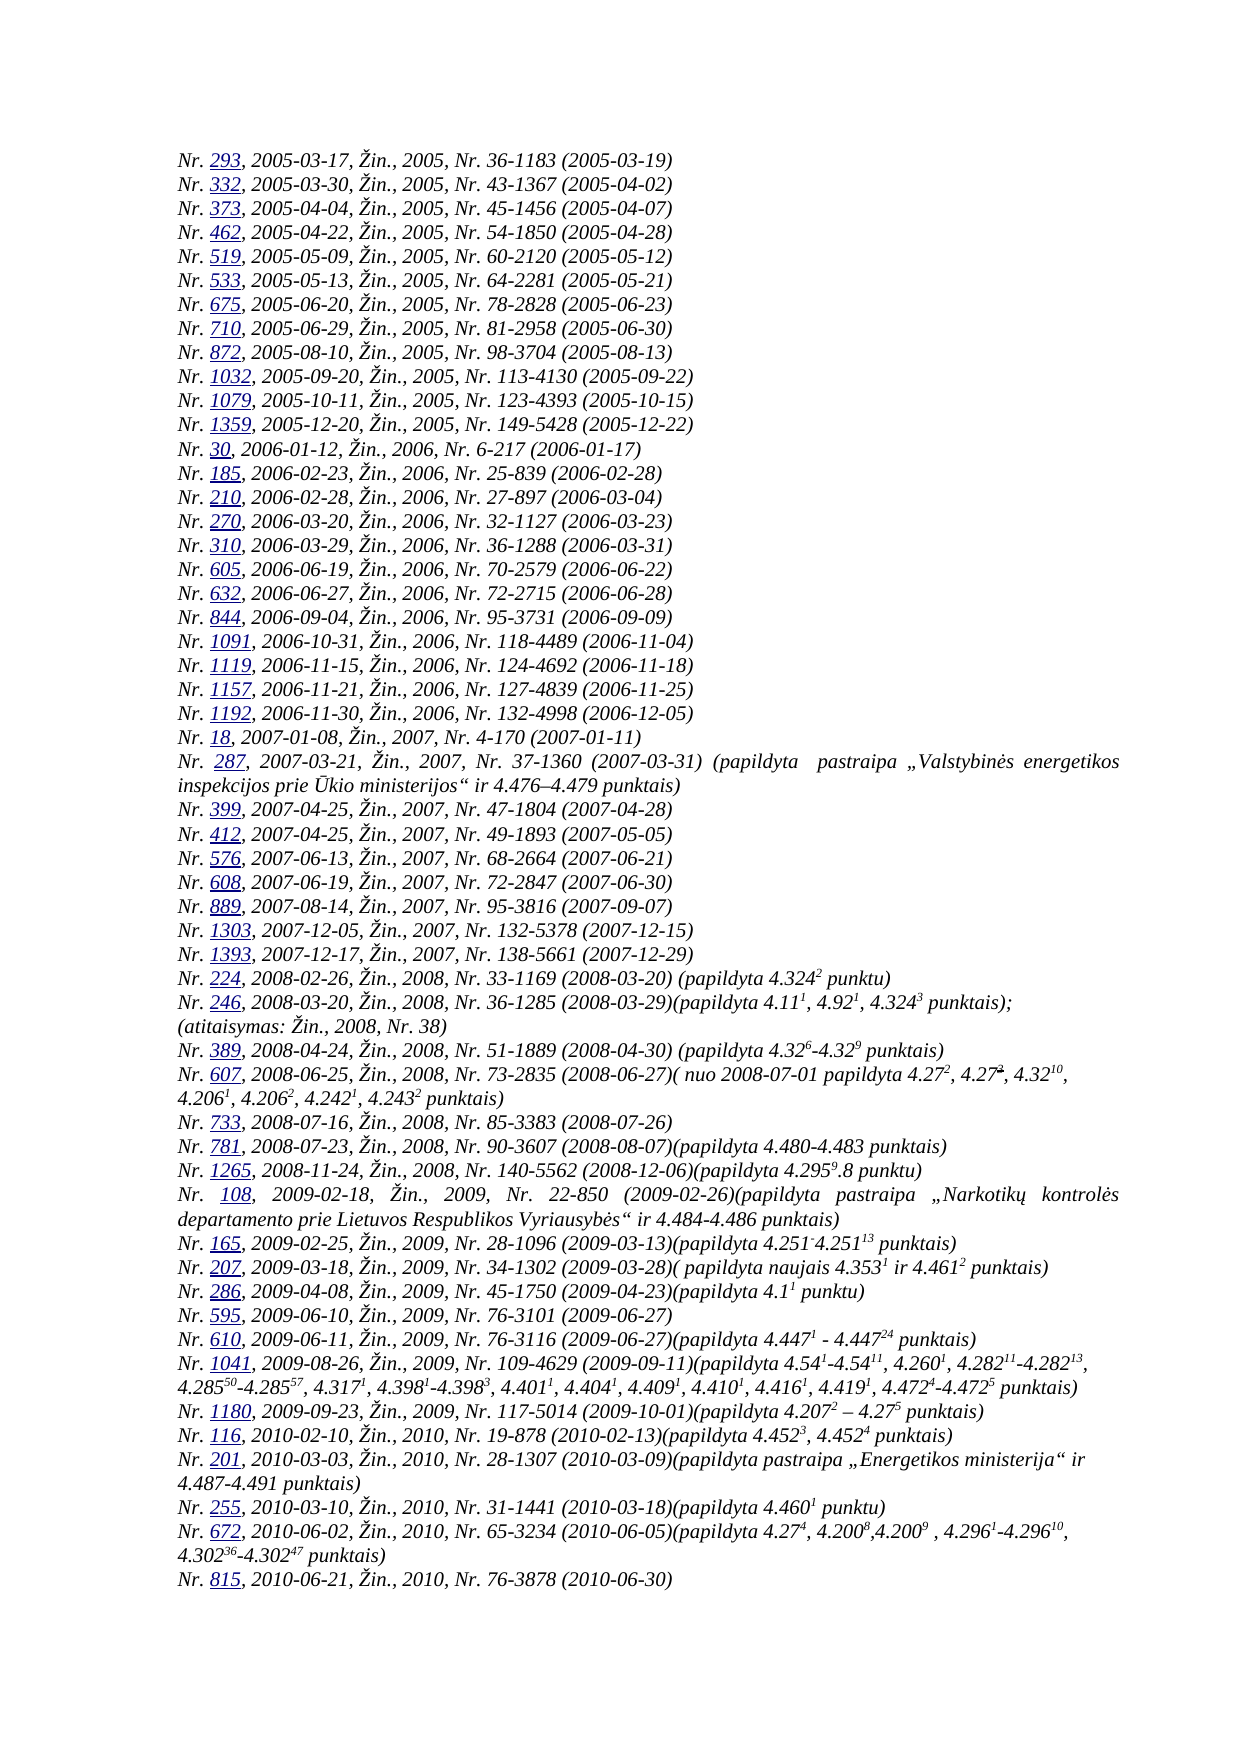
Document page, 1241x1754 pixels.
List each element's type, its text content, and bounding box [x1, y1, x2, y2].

text Nr. 310, 2006-03-29, Žin., 2006, Nr. 36-1288 (2006-03-31) [177, 533, 1122, 557]
text Nr. 293, 2005-03-17, Žin., 2005, Nr. 36-1183 (2005-03-19) [177, 148, 1122, 172]
text Nr. 1192, 2006-11-30, Žin., 2006, Nr. 132-4998 (2006-12-05) [177, 701, 1122, 725]
text Nr. 412, 2007-04-25, Žin., 2007, Nr. 49-1893 (2007-05-05) [177, 821, 1122, 846]
text Nr. 255, 2010-03-10, Žin., 2010, Nr. 31-1441 (2010-03-18)(papildyta 4.4601 punktu) [177, 1495, 1122, 1519]
text Nr. 576, 2007-06-13, Žin., 2007, Nr. 68-2664 (2007-06-21) [177, 846, 1122, 869]
text Nr. 889, 2007-08-14, Žin., 2007, Nr. 95-3816 (2007-09-07) [177, 894, 1122, 918]
text Nr. 332, 2005-03-30, Žin., 2005, Nr. 43-1367 (2005-04-02) [177, 172, 1122, 196]
text Nr. 30, 2006-01-12, Žin., 2006, Nr. 6-217 (2006-01-17) [177, 436, 1122, 461]
text Nr. 1041, 2009-08-26, Žin., 2009, Nr. 109-4629 (2009-09-11)(papildyta 4.541-4.5411, 4.2601, 4.28211-4.28213, 4.28550-4.28557, 4.3171, 4.3981-4.3983, 4.4011, 4.4041, 4.4091, 4.4101, 4.4161, 4.4191, 4.4724-4.4725 punktais) [177, 1351, 1122, 1399]
text Nr. 224, 2008-02-26, Žin., 2008, Nr. 33-1169 (2008-03-20) (papildyta 4.3242 punktu) [177, 966, 1122, 990]
text Nr. 210, 2006-02-28, Žin., 2006, Nr. 27-897 (2006-03-04) [177, 484, 1122, 509]
text Nr. 373, 2005-04-04, Žin., 2005, Nr. 45-1456 (2005-04-07) [177, 196, 1122, 220]
text Nr. 1079, 2005-10-11, Žin., 2005, Nr. 123-4393 (2005-10-15) [177, 388, 1122, 412]
text Nr. 672, 2010-06-02, Žin., 2010, Nr. 65-3234 (2010-06-05)(papildyta 4.274, 4.2008,4.2009 , 4.2961-4.29610, 4.30236-4.30247 punktais) [177, 1519, 1122, 1567]
text Nr. 815, 2010-06-21, Žin., 2010, Nr. 76-3878 (2010-06-30) [177, 1567, 1122, 1591]
text Nr. 710, 2005-06-29, Žin., 2005, Nr. 81-2958 (2005-06-30) [177, 316, 1122, 340]
text Nr. 108, 2009-02-18, Žin., 2009, Nr. 22-850 (2009-02-26)(papildyta pastraipa „Narkotikų kontrolės departamento prie Lietuvos Respublikos Vyriausybės“ ir 4.484-4.486 punktais) [177, 1182, 1122, 1231]
text Nr. 185, 2006-02-23, Žin., 2006, Nr. 25-839 (2006-02-28) [177, 461, 1122, 484]
text Nr. 1119, 2006-11-15, Žin., 2006, Nr. 124-4692 (2006-11-18) [177, 653, 1122, 677]
text Nr. 1032, 2005-09-20, Žin., 2005, Nr. 113-4130 (2005-09-22) [177, 364, 1122, 388]
text Nr. 389, 2008-04-24, Žin., 2008, Nr. 51-1889 (2008-04-30) (papildyta 4.326-4.329 punktais) [177, 1038, 1122, 1062]
text Nr. 607, 2008-06-25, Žin., 2008, Nr. 73-2835 (2008-06-27)( nuo 2008-07-01 papildyta 4.272, 4.273, 4.3210, 4.2061, 4.2062, 4.2421, 4.2432 punktais) [177, 1062, 1122, 1110]
text Nr. 608, 2007-06-19, Žin., 2007, Nr. 72-2847 (2007-06-30) [177, 869, 1122, 894]
text Nr. 632, 2006-06-27, Žin., 2006, Nr. 72-2715 (2006-06-28) [177, 581, 1122, 605]
text Nr. 399, 2007-04-25, Žin., 2007, Nr. 47-1804 (2007-04-28) [177, 797, 1122, 821]
text Nr. 116, 2010-02-10, Žin., 2010, Nr. 19-878 (2010-02-13)(papildyta 4.4523, 4.4524 punktais) [177, 1423, 1122, 1447]
text Nr. 1393, 2007-12-17, Žin., 2007, Nr. 138-5661 (2007-12-29) [177, 942, 1122, 966]
text Nr. 844, 2006-09-04, Žin., 2006, Nr. 95-3731 (2006-09-09) [177, 605, 1122, 629]
text Nr. 165, 2009-02-25, Žin., 2009, Nr. 28-1096 (2009-03-13)(papildyta 4.251-4.25113 punktais) [177, 1231, 1122, 1254]
text Nr. 18, 2007-01-08, Žin., 2007, Nr. 4-170 (2007-01-11) [177, 725, 1122, 749]
text Nr. 781, 2008-07-23, Žin., 2008, Nr. 90-3607 (2008-08-07)(papildyta 4.480-4.483 punktais) [177, 1134, 1122, 1158]
text Nr. 519, 2005-05-09, Žin., 2005, Nr. 60-2120 (2005-05-12) [177, 244, 1122, 268]
text Nr. 605, 2006-06-19, Žin., 2006, Nr. 70-2579 (2006-06-22) [177, 557, 1122, 581]
text Nr. 610, 2009-06-11, Žin., 2009, Nr. 76-3116 (2009-06-27)(papildyta 4.4471 - 4.44724 punktais) [177, 1327, 1122, 1351]
text Nr. 533, 2005-05-13, Žin., 2005, Nr. 64-2281 (2005-05-21) [177, 268, 1122, 292]
text Nr. 675, 2005-06-20, Žin., 2005, Nr. 78-2828 (2005-06-23) [177, 292, 1122, 316]
text Nr. 1157, 2006-11-21, Žin., 2006, Nr. 127-4839 (2006-11-25) [177, 677, 1122, 701]
text Nr. 1265, 2008-11-24, Žin., 2008, Nr. 140-5562 (2008-12-06)(papildyta 4.2959.8 punktu) [177, 1158, 1122, 1182]
text Nr. 1180, 2009-09-23, Žin., 2009, Nr. 117-5014 (2009-10-01)(papildyta 4.2072 – 4.275 punktais) [177, 1399, 1122, 1423]
text Nr. 595, 2009-06-10, Žin., 2009, Nr. 76-3101 (2009-06-27) [177, 1303, 1122, 1327]
text Nr. 201, 2010-03-03, Žin., 2010, Nr. 28-1307 (2010-03-09)(papildyta pastraipa „Energetikos ministerija“ ir 4.487-4.491 punktais) [177, 1447, 1122, 1495]
text Nr. 1091, 2006-10-31, Žin., 2006, Nr. 118-4489 (2006-11-04) [177, 629, 1122, 653]
text Nr. 1303, 2007-12-05, Žin., 2007, Nr. 132-5378 (2007-12-15) [177, 918, 1122, 942]
text Nr. 286, 2009-04-08, Žin., 2009, Nr. 45-1750 (2009-04-23)(papildyta 4.11 punktu) [177, 1279, 1122, 1303]
text Nr. 872, 2005-08-10, Žin., 2005, Nr. 98-3704 (2005-08-13) [177, 340, 1122, 364]
text Nr. 733, 2008-07-16, Žin., 2008, Nr. 85-3383 (2008-07-26) [177, 1110, 1122, 1134]
text Nr. 462, 2005-04-22, Žin., 2005, Nr. 54-1850 (2005-04-28) [177, 220, 1122, 244]
text Nr. 246, 2008-03-20, Žin., 2008, Nr. 36-1285 (2008-03-29)(papildyta 4.111, 4.921, 4.3243 punktais); (atitaisymas: Žin., 2008, Nr. 38) [177, 990, 1122, 1038]
text Nr. 287, 2007-03-21, Žin., 2007, Nr. 37-1360 (2007-03-31) (papildyta pastraipa „Valstybinės energetikos inspekcijos prie Ūkio ministerijos“ ir 4.476–4.479 punktais) [177, 749, 1122, 797]
text Nr. 207, 2009-03-18, Žin., 2009, Nr. 34-1302 (2009-03-28)( papildyta naujais 4.3531 ir 4.4612 punktais) [177, 1254, 1122, 1279]
text Nr. 270, 2006-03-20, Žin., 2006, Nr. 32-1127 (2006-03-23) [177, 509, 1122, 533]
text Nr. 1359, 2005-12-20, Žin., 2005, Nr. 149-5428 (2005-12-22) [177, 412, 1122, 436]
